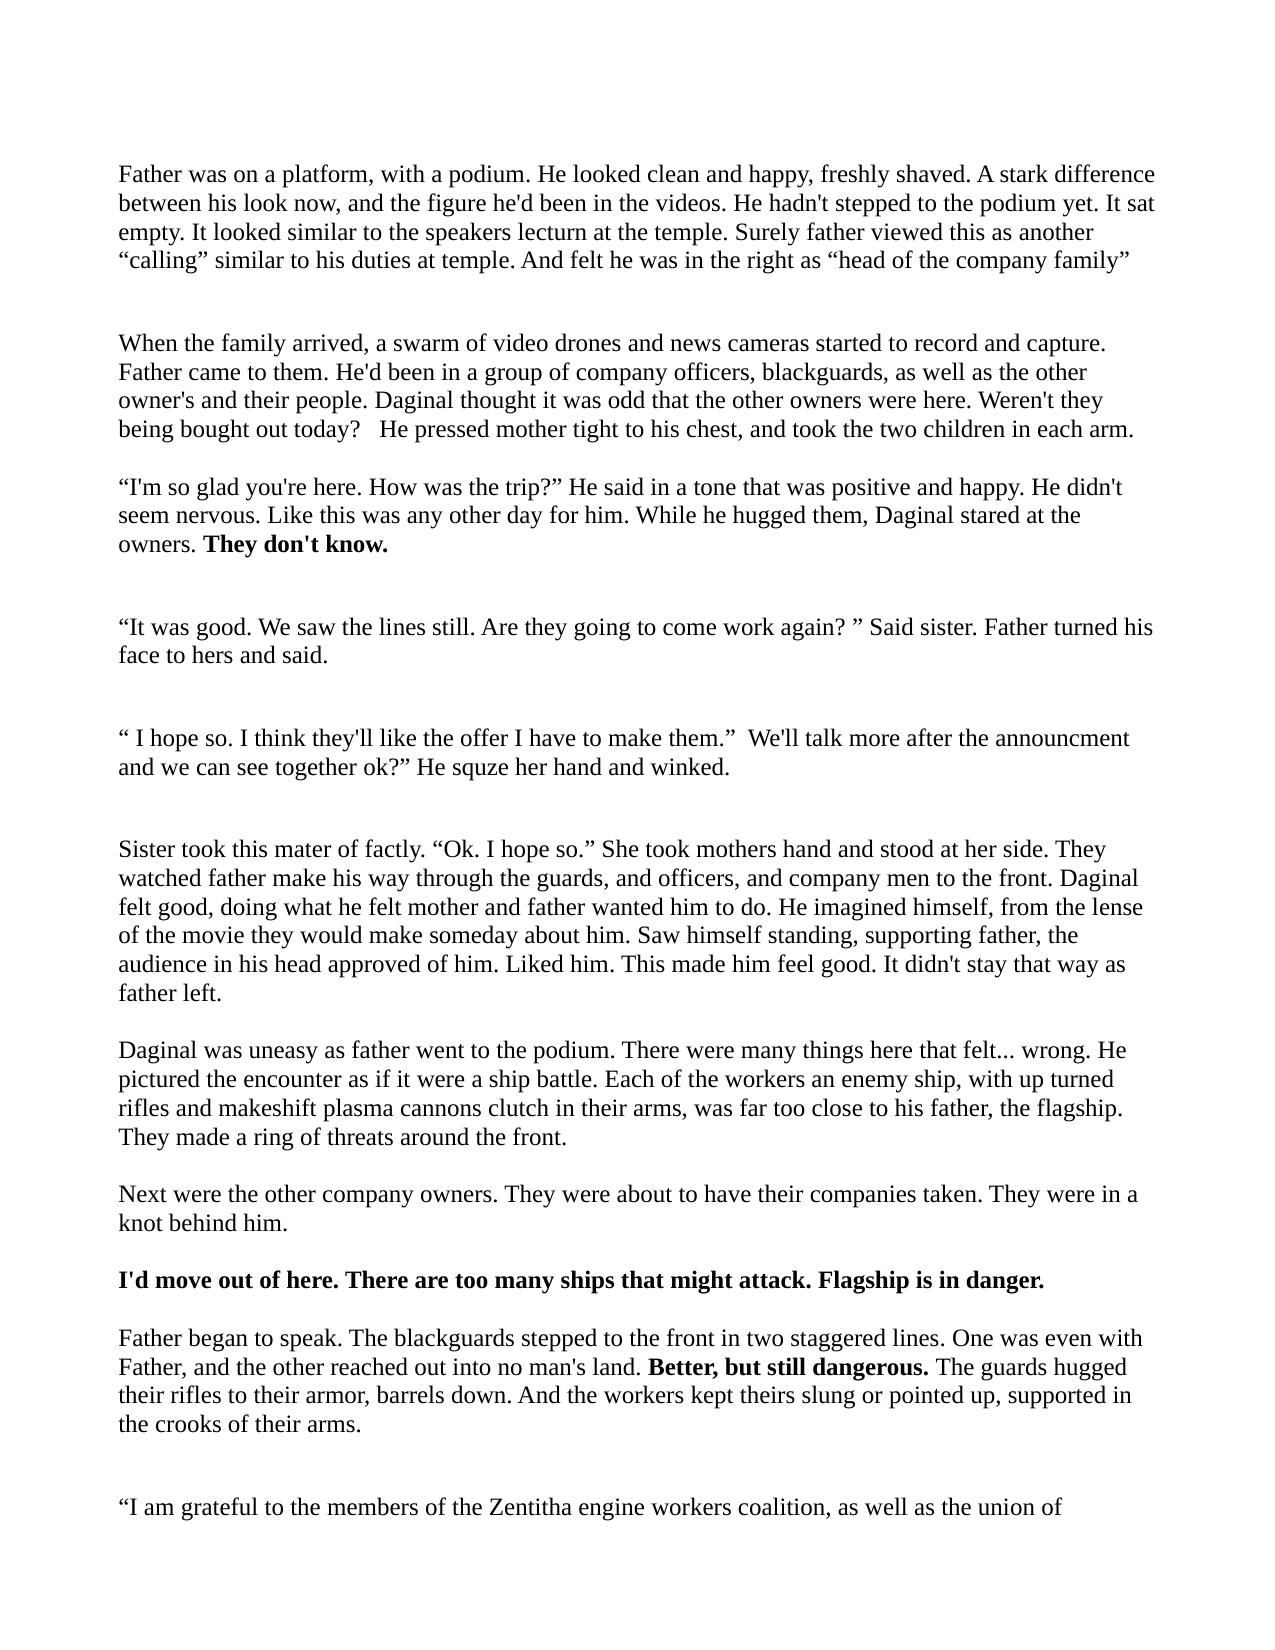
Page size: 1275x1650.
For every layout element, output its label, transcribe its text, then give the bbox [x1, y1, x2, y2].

text Sister took this mater of factly. “Ok. I hope so.” She took mothers hand and stood at her side. They watched father make his way through the guards, and officers, and company men to the front. Daginal felt good, doing what he felt mother and father wanted him to do. He imagined himself, from the lense of the movie they would make someday about him. Saw himself standing, supporting father, the audience in his head approved of him. Liked him. This made him feel good. It didn't stay that way as father left. Daginal was uneasy as father went to the podium. There were many things here that felt... wrong. He pictured the encounter as if it were a ship battle. Each of the workers an enemy ship, with up turned rifles and makeshift plasma cannons clutch in their arms, was far too close to his father, the flagship. They made a ring of threats around the front. Next were the other company owners. They were about to have their companies taken. They were in a knot behind him. I'd move out of here. There are too many ships that might attack. Flagship is in danger. Father began to speak. The blackguards stepped to the front in two staggered lines. One was even with Father, and the other reached out into no man's land. Better, but still dangerous. The guards hugged their rifles to their armor, barrels down. And the workers kept theirs slung or pointed up, supported in the crooks of their arms. [118, 834, 1157, 1438]
text Father was on a platform, with a podium. He looked clean and happy, freshly shaved. A stark difference between his look now, and the figure he'd been in the videos. He hadn't stepped to the podium yet. It sat empty. It looked similar to the speakers lecturn at the temple. Surely father viewed this as another “calling” similar to his duties at temple. And felt he was in the right as “head of the company family” [118, 159, 1157, 274]
text “It was good. We saw the lines still. Are they going to come work again? ” Said sister. Father turned his face to hers and said. [118, 612, 1157, 669]
text When the family arrived, a swarm of video drones and news cameras started to record and capture. Father came to them. He'd been in a group of company officers, blackguards, as well as the other owner's and their people. Daginal thought it was odd that the other owners were here. Weren't they being bought out today? He pressed mother tight to his chest, and took the two children in each arm. “I'm so glad you're here. How was the trip?” He said in a tone that was positive and happy. He didn't seem nervous. Like this was any other day for him. While he hugged them, Daginal stared at the owners. They don't know. [118, 328, 1157, 558]
text “ I hope so. I think they'll like the offer I have to make them.” We'll talk more after the announcment and we can see together ok?” He squze her hand and winked. [118, 723, 1157, 781]
text “I am grateful to the members of the Zentitha engine workers coalition, as well as the union of [118, 1492, 1157, 1521]
